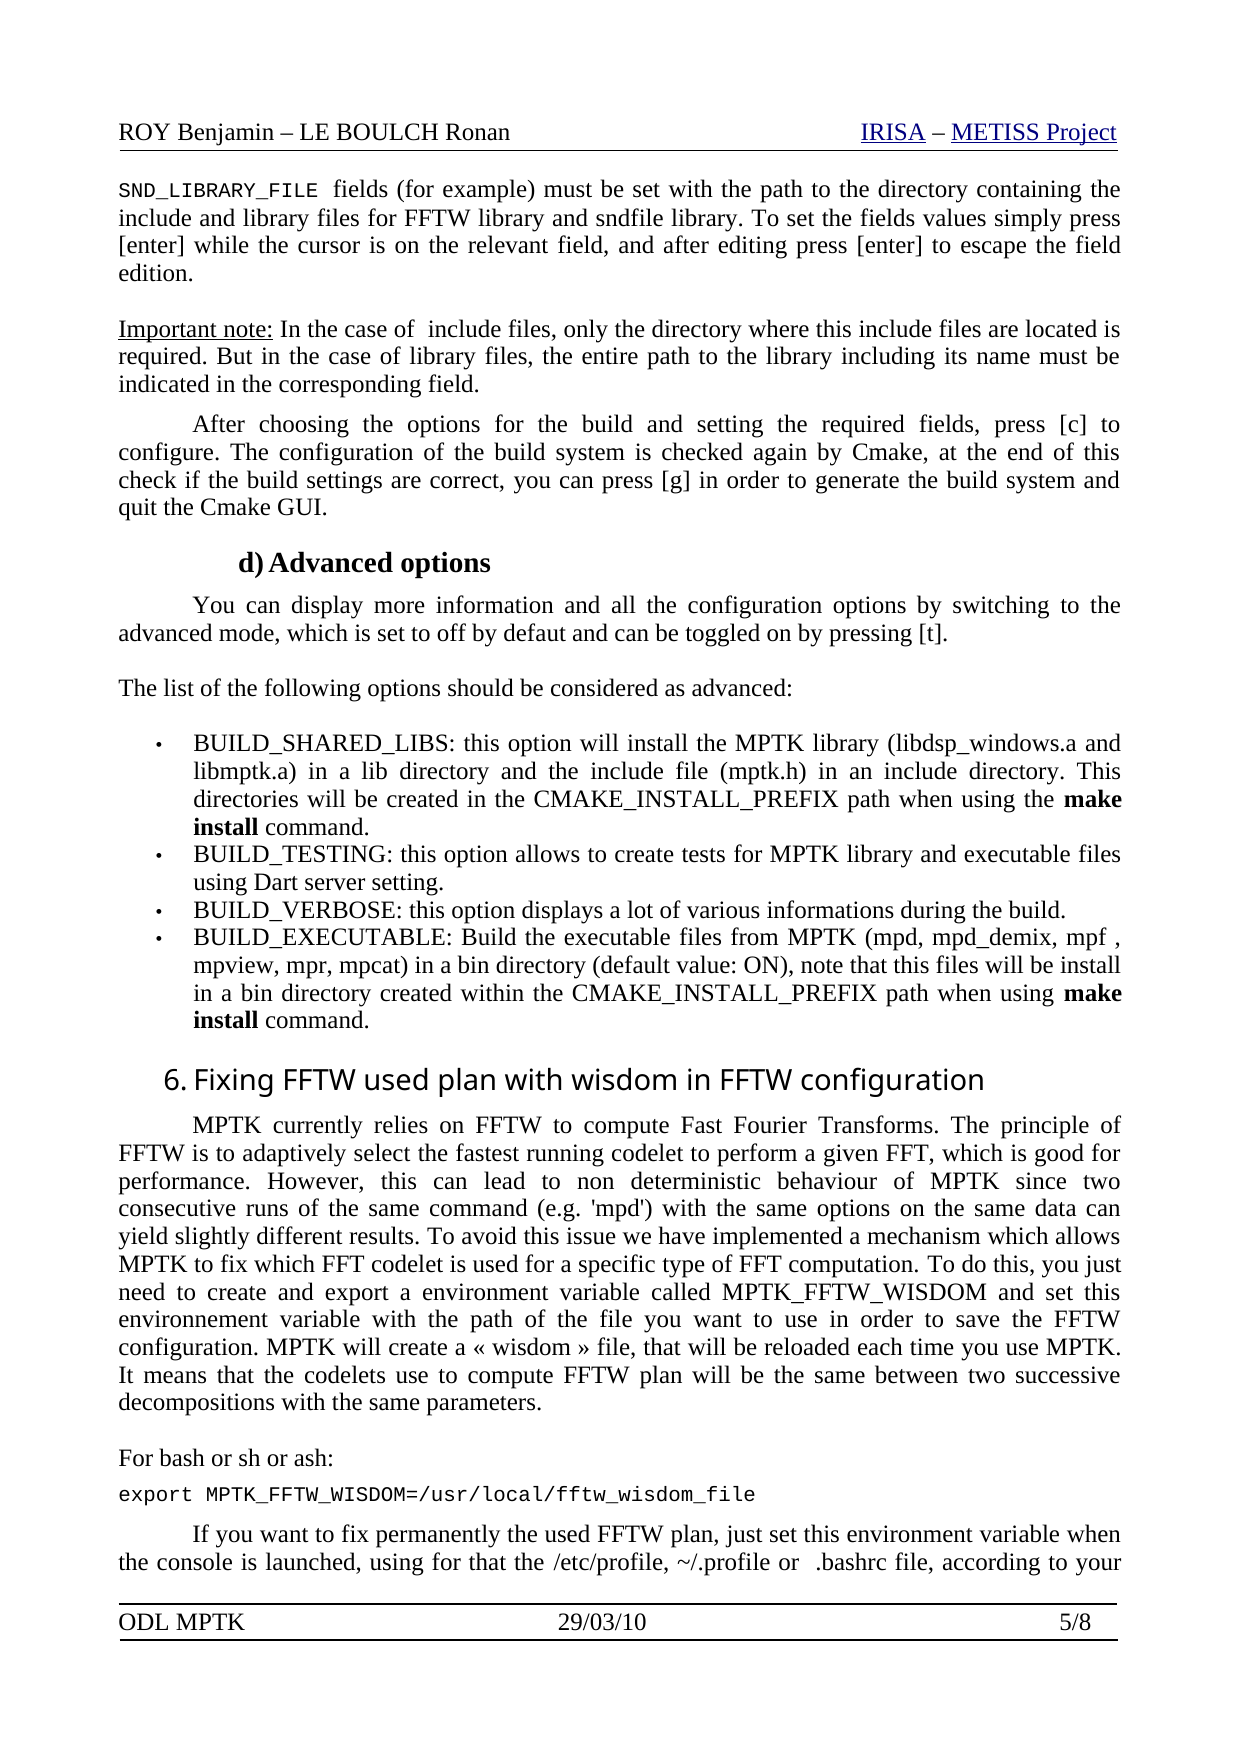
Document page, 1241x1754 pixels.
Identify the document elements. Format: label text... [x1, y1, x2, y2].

text For bash or sh or ash: [118, 1444, 1122, 1472]
list BUILD_TESTING: this option allows to create tests for MPTK library and executable files using Dart server setting. [156, 840, 1122, 896]
text If you want to fix permanently the used FFTW plan, just set this environment variable when the console is launched, using for that the /etc/profile, ~/.profile or .bashrc file, according to your [118, 1520, 1122, 1576]
list BUILD_EXECUTABLE: Build the executable files from MPTK (mpd, mpd_demix, mpf , mpview, mpr, mpcat) in a bin directory (default value: ON), note that this files will be install in a bin directory created within the CMAKE_INSTALL_PREFIX path when using make install command. [156, 923, 1122, 1034]
text export MPTK_FFTW_WISDOM=/usr/local/fftw_wisdom_file [118, 1484, 1122, 1508]
text Important note: In the case of include files, only the directory where this include files are located is required. But in the case of library files, the entire path to the library including its name must be indicated in the corresponding field. [118, 315, 1122, 398]
text You can display more information and all the configuration options by switching to the advanced mode, which is set to off by defaut and can be toggled on by pressing [t]. [118, 591, 1122, 646]
subtitle Fixing FFTW used plan with wisdom in FFTW configuration [156, 1059, 1122, 1099]
text After choosing the options for the build and setting the required fields, press [c] to configure. The configuration of the build system is checked again by Cmake, at the end of this check if the build settings are correct, you can press [g] in order to generate the build system and quit the Cmake GUI. [118, 410, 1122, 521]
list BUILD_VERBOSE: this option displays a lot of various informations during the build. [156, 896, 1122, 923]
text SND_LIBRARY_FILE fields (for example) must be set with the path to the directory containing the include and library files for FFTW library and sndfile library. To set the fields values simply press [enter] while the cursor is on the relevant field, and after editing press [enter] to escape the field edition. [118, 175, 1122, 287]
text The list of the following options should be considered as advanced: [118, 674, 1122, 702]
text MPTK currently relies on FFTW to compute Fast Fourier Transforms. The principle of FFTW is to adaptively select the fastest running codelet to perform a given FFT, which is good for performance. However, this can lead to non deterministic behaviour of MPTK since two consecutive runs of the same command (e.g. 'mpd') with the same options on the same data can yield slightly different results. To avoid this issue we have implemented a mechanism which allows MPTK to fix which FFT codelet is used for a specific type of FFT computation. To do this, you just need to create and export a environment variable called MPTK_FFTW_WISDOM and set this environnement variable with the path of the file you want to use in order to save the FFTW configuration. MPTK will create a « wisdom » file, that will be reloaded each time you use MPTK. It means that the codelets use to compute FFTW plan will be the same between two successive decompositions with the same parameters. [118, 1111, 1122, 1416]
subtitle Advanced options [231, 546, 1122, 578]
list BUILD_SHARED_LIBS: this option will install the MPTK library (libdsp_windows.a and libmptk.a) in a lib directory and the include file (mptk.h) in an include directory. This directories will be created in the CMAKE_INSTALL_PREFIX path when using the make install command. [156, 729, 1122, 840]
